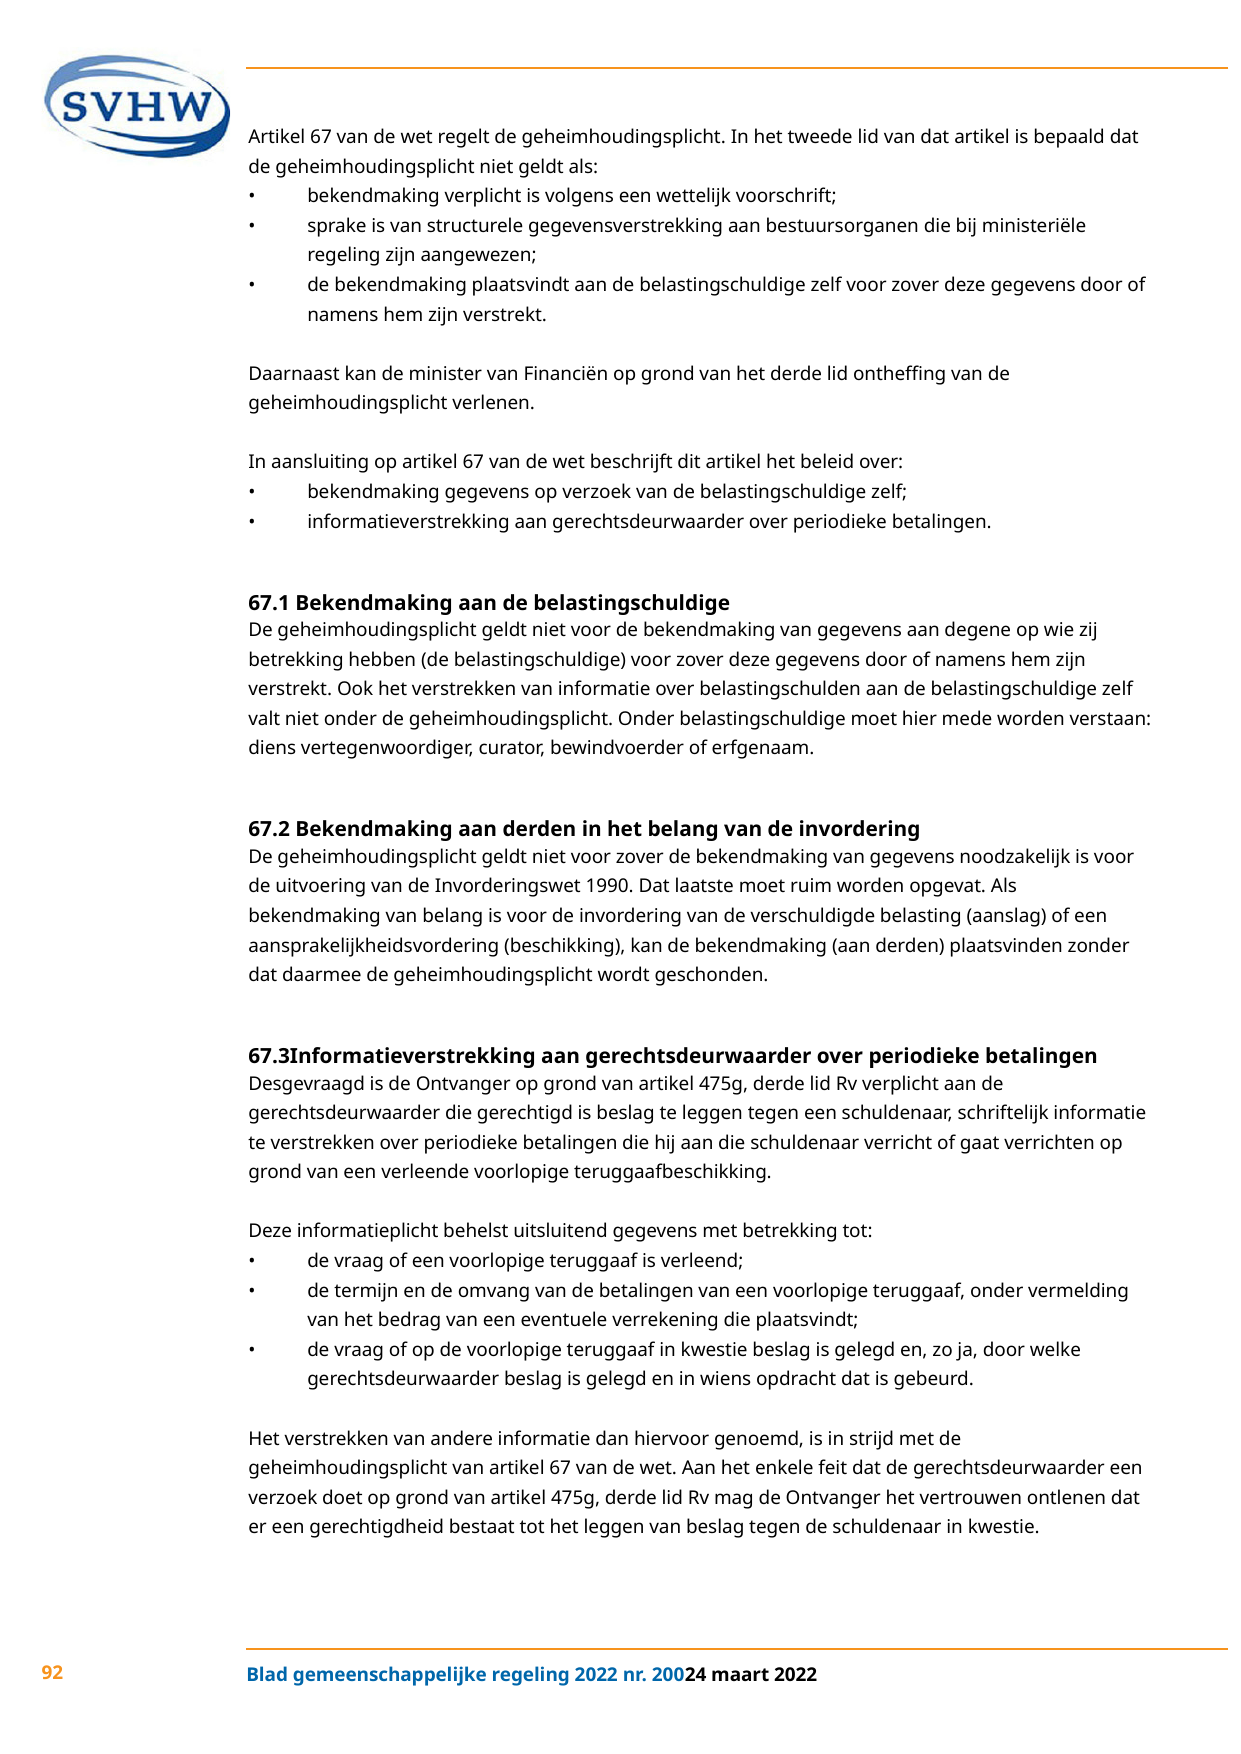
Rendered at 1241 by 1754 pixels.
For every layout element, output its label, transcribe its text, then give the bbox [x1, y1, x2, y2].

list de termijn en de omvang van de betalingen van een voorlopige teruggaaf, onder vermelding van het bedrag van een eventuele verrekening die plaatsvindt; [248, 1277, 1152, 1332]
text Het verstrekken van andere informatie dan hiervoor genoemd, is in strijd met de geheimhoudingsplicht van artikel 67 van de wet. Aan het enkele feit dat de gerechtsdeurwaarder een verzoek doet op grond van artikel 475g, derde lid Rv mag de Ontvanger het vertrouwen ontlenen dat er een gerechtigdheid bestaat tot het leggen van beslag tegen de schuldenaar in kwestie. [248, 1425, 1152, 1539]
text 67.1 Bekendmaking aan de belastingschuldige [248, 588, 1152, 616]
text 67.3Informatieverstrekking aan gerechtsdeurwaarder over periodieke betalingen [248, 1041, 1152, 1070]
list informatieverstrekking aan gerechtsdeurwaarder over periodieke betalingen. [248, 508, 1152, 533]
list de vraag of op de voorlopige teruggaaf in kwestie beslag is gelegd en, zo ja, door welke gerechtsdeurwaarder beslag is gelegd en in wiens opdracht dat is gebeurd. [248, 1336, 1152, 1391]
text Artikel 67 van de wet regelt de geheimhoudingsplicht. In het tweede lid van dat artikel is bepaald dat de geheimhoudingsplicht niet geldt als: [248, 123, 1152, 178]
text Deze informatieplicht behelst uitsluitend gegevens met betrekking tot: [248, 1218, 1152, 1243]
text In aansluiting op artikel 67 van de wet beschrijft dit artikel het beleid over: [248, 449, 1152, 474]
text Daarnaast kan de minister van Financiën op grond van het derde lid ontheffing van de geheimhoudingsplicht verlenen. [248, 360, 1152, 415]
picture [41, 47, 231, 172]
list bekendmaking gegevens op verzoek van de belastingschuldige zelf; [248, 478, 1152, 504]
list de vraag of een voorlopige teruggaaf is verleend; [248, 1247, 1152, 1273]
text De geheimhoudingsplicht geldt niet voor zover de bekendmaking van gegevens noodzakelijk is voor de uitvoering van de Invorderingswet 1990. Dat laatste moet ruim worden opgevat. Als bekendmaking van belang is voor de invordering van de verschuldigde belasting (aanslag) of een aansprakelijkheidsvordering (beschikking), kan de bekendmaking (aan derden) plaatsvinden zonder dat daarmee de geheimhoudingsplicht wordt geschonden. [248, 843, 1152, 987]
list bekendmaking verplicht is volgens een wettelijk voorschrift; [248, 182, 1152, 208]
text 67.2 Bekendmaking aan derden in het belang van de invordering [248, 814, 1152, 843]
text Desgevraagd is de Ontvanger op grond van artikel 475g, derde lid Rv verplicht aan de gerechtsdeurwaarder die gerechtigd is beslag te leggen tegen een schuldenaar, schriftelijk informatie te verstrekken over periodieke betalingen die hij aan die schuldenaar verricht of gaat verrichten op grond van een verleende voorlopige teruggaafbeschikking. [248, 1070, 1152, 1184]
list sprake is van structurele gegevensverstrekking aan bestuursorganen die bij ministeriële regeling zijn aangewezen; [248, 212, 1152, 267]
text De geheimhoudingsplicht geldt niet voor de bekendmaking van gegevens aan degene op wie zij betrekking hebben (de belastingschuldige) voor zover deze gegevens door of namens hem zijn verstrekt. Ook het verstrekken van informatie over belastingschulden aan de belastingschuldige zelf valt niet onder de geheimhoudingsplicht. Onder belastingschuldige moet hier mede worden verstaan: diens vertegenwoordiger, curator, bewindvoerder of erfgenaam. [248, 616, 1152, 760]
list de bekendmaking plaatsvindt aan de belastingschuldige zelf voor zover deze gegevens door of namens hem zijn verstrekt. [248, 271, 1152, 326]
